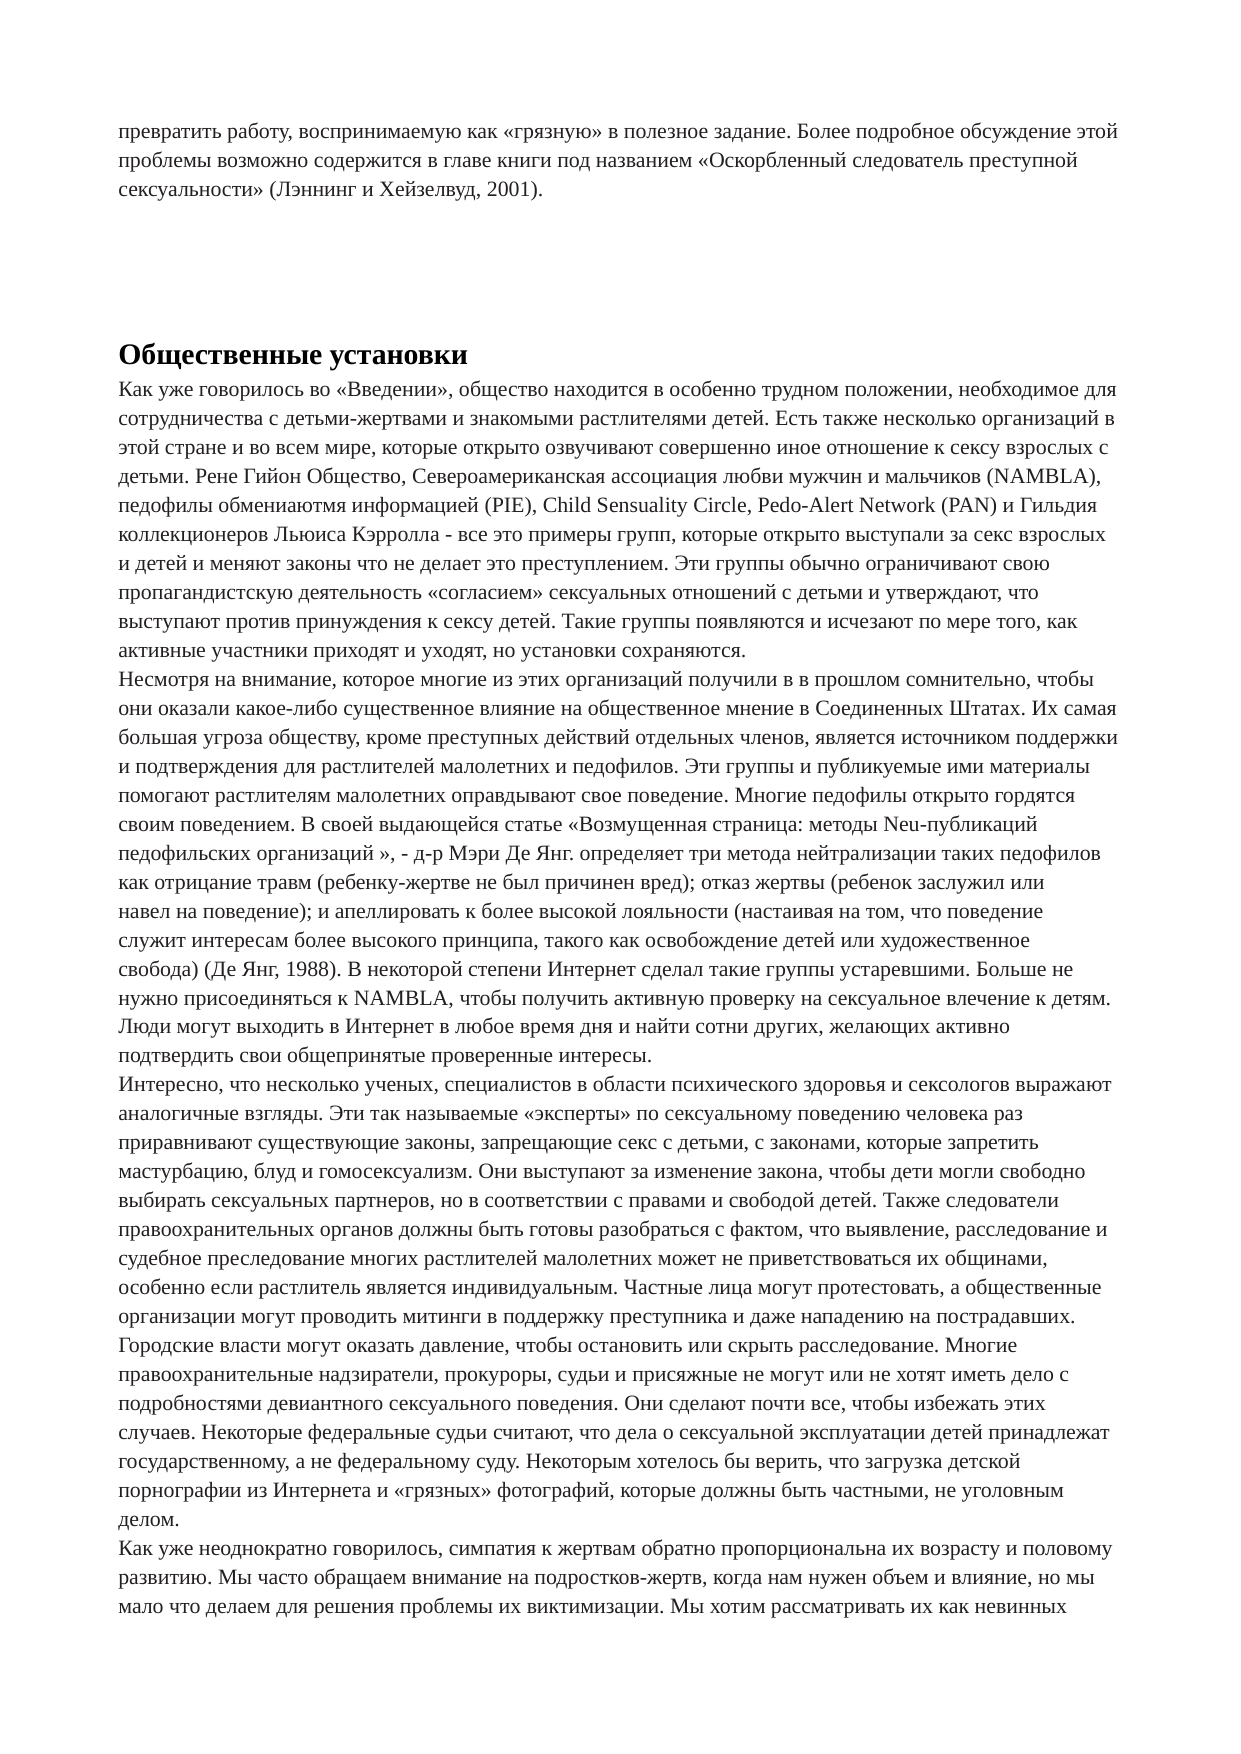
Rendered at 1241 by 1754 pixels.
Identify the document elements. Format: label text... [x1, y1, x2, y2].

text Как уже говорилось во «Введении», общество находится в особенно трудном положении, необходимое для сотрудничества с детьми-жертвами и знакомыми растлителями детей. Есть также несколько организаций в этой стране и во всем мире, которые открыто озвучивают совершенно иное отношение к сексу взрослых с детьми. Рене Гийон Общество, Североамериканская ассоциация любви мужчин и мальчиков (NAMBLA), педофилы обмениаютмя информацией (PIE), Child Sensuality Circle, Pedo-Alert Network (PAN) и Гильдия коллекционеров Льюиса Кэрролла - все это примеры групп, которые открыто выступали за секс взрослых и детей и меняют законы что не делает это преступлением. Эти группы обычно ограничивают свою пропагандистскую деятельность «согласием» сексуальных отношений с детьми и утверждают, что выступают против принуждения к сексу детей. Такие группы появляются и исчезают по мере того, как активные участники приходят и уходят, но установки сохраняются. [118, 376, 1122, 662]
text навел на поведение); и апеллировать к более высокой лояльности (настаивая на том, что поведение [118, 898, 1122, 923]
text Интересно, что несколько ученых, специалистов в области психического здоровья и сексологов выражают аналогичные взгляды. Эти так называемые «эксперты» по сексуальному поведению человека раз приравнивают существующие законы, запрещающие секс с детьми, с законами, которые запретить мастурбацию, блуд и гомосексуализм. Они выступают за изменение закона, чтобы дети могли свободно выбирать сексуальных партнеров, но в соответствии с правами и свободой детей. Также следователи правоохранительных органов должны быть готовы разобраться с фактом, что выявление, расследование и судебное преследование многих растлителей малолетних может не приветствоваться их общинами, особенно если растлитель является индивидуальным. Частные лица могут протестовать, а общественные организации могут проводить митинги в поддержку преступника и даже нападению на пострадавших. Городские власти могут оказать давление, чтобы остановить или скрыть расследование. Многие правоохранительные надзиратели, прокуроры, судьи и присяжные не могут или не хотят иметь дело с [118, 1071, 1122, 1386]
text подробностями девиантного сексуального поведения. Они сделают почти все, чтобы избежать этих [118, 1390, 1122, 1415]
text случаев. Некоторые федеральные судьи считают, что дела о сексуальной эксплуатации детей принадлежат государственному, а не федеральному суду. Некоторым хотелось бы верить, что загрузка детской порнографии из Интернета и «грязных» фотографий, которые должны быть частными, не уголовным делом. [118, 1419, 1122, 1531]
text служит интересам более высокого принципа, такого как освобождение детей или художественное [118, 927, 1122, 952]
text Общественные установки [118, 337, 1122, 371]
text Несмотря на внимание, которое многие из этих организаций получили в в прошлом сомнительно, чтобы они оказали какое-либо существенное влияние на общественное мнение в Соединенных Штатах. Их самая большая угроза обществу, кроме преступных действий отдельных членов, является источником поддержки и подтверждения для растлителей малолетних и педофилов. Эти группы и публикуемые ими материалы помогают растлителям малолетних оправдывают свое поведение. Многие педофилы открыто гордятся своим поведением. В своей выдающейся статье «Возмущенная страница: методы Neu-публикаций педофильских организаций », - д-р Мэри Де Янг. определяет три метода нейтрализации таких педофилов как отрицание травм (ребенку-жертве не был причинен вред); отказ жертвы (ребенок заслужил или [118, 666, 1122, 894]
text превратить работу, воспринимаемую как «грязную» в полезное задание. Более подробное обсуждение этой проблемы возможно содержится в главе книги под названием «Оскорбленный следователь преступной сексуальности» (Лэннинг и Хейзелвуд, 2001). [118, 118, 1122, 201]
text свобода) (Де Янг, 1988). В некоторой степени Интернет сделал такие группы устаревшими. Больше не нужно присоединяться к NAMBLA, чтобы получить активную проверку на сексуальное влечение к детям. Люди могут выходить в Интернет в любое время дня и найти сотни других, желающих активно подтвердить свои общепринятые проверенные интересы. [118, 956, 1122, 1068]
text Как уже неоднократно говорилось, симпатия к жертвам обратно пропорциональна их возрасту и половому развитию. Мы часто обращаем внимание на подростков-жертв, когда нам нужен объем и влияние, но мы мало что делаем для решения проблемы их виктимизации. Мы хотим рассматривать их как невинных [118, 1535, 1122, 1618]
